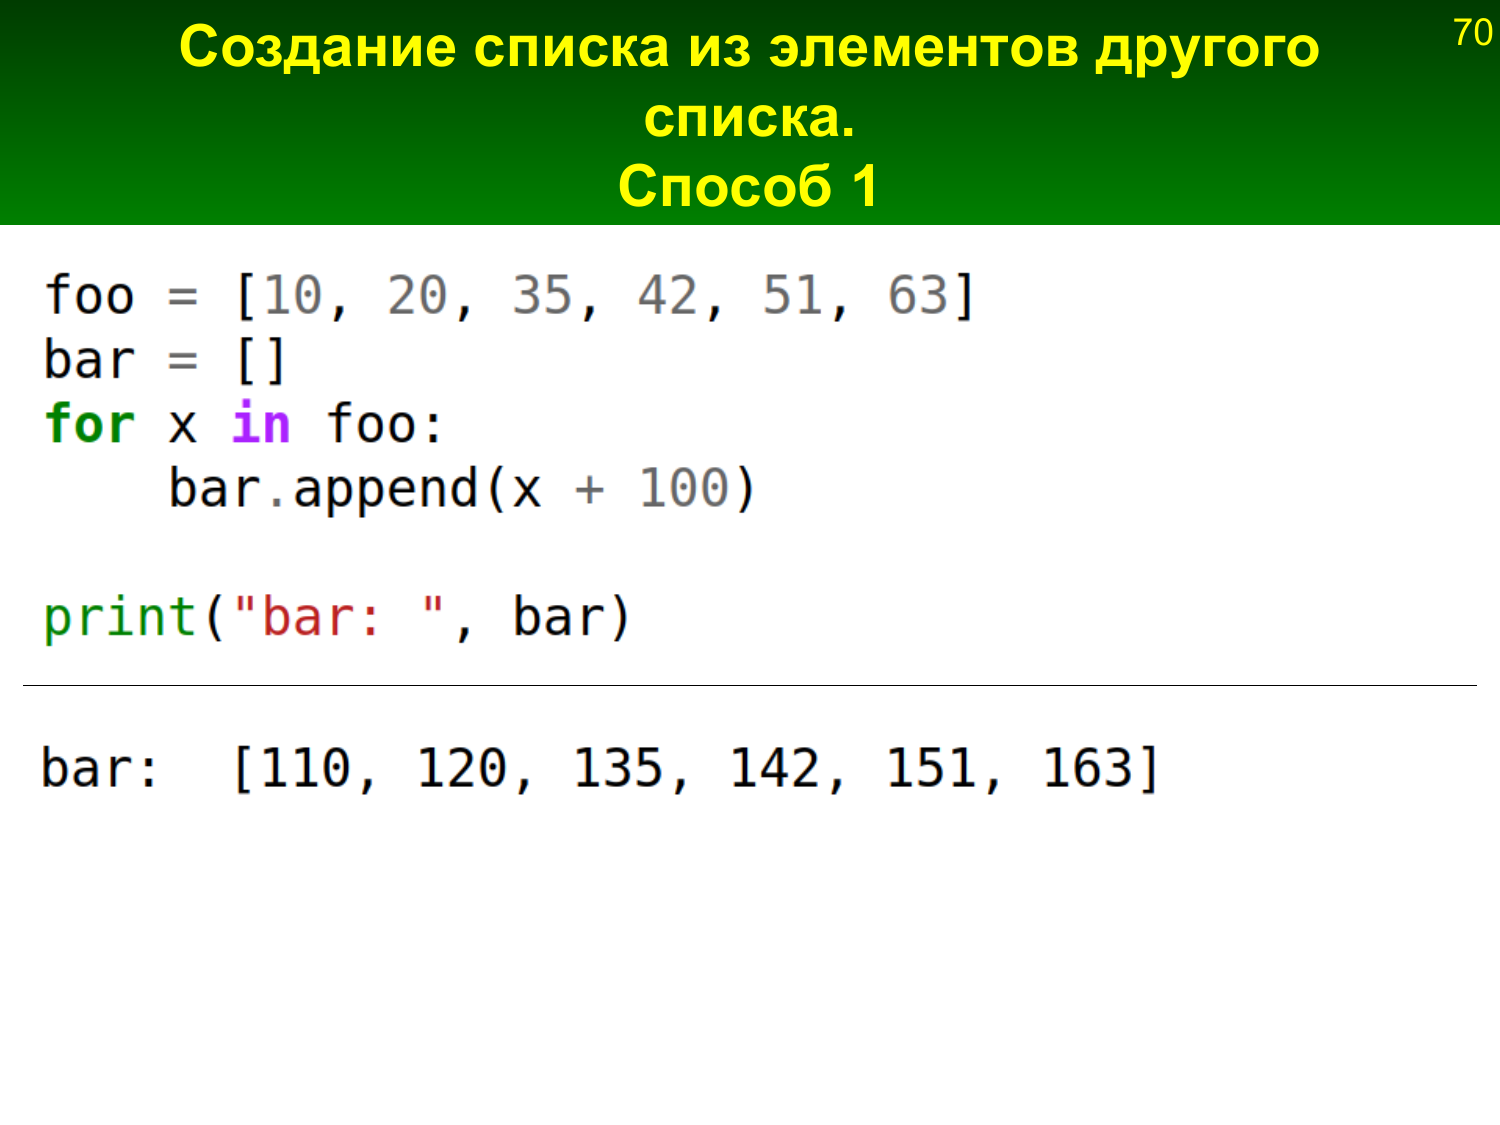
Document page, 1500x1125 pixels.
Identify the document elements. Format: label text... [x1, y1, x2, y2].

picture [28, 732, 1170, 812]
picture [23, 256, 987, 662]
title Создание списка из элементов другого списка. Способ 1 [75, 0, 1426, 227]
